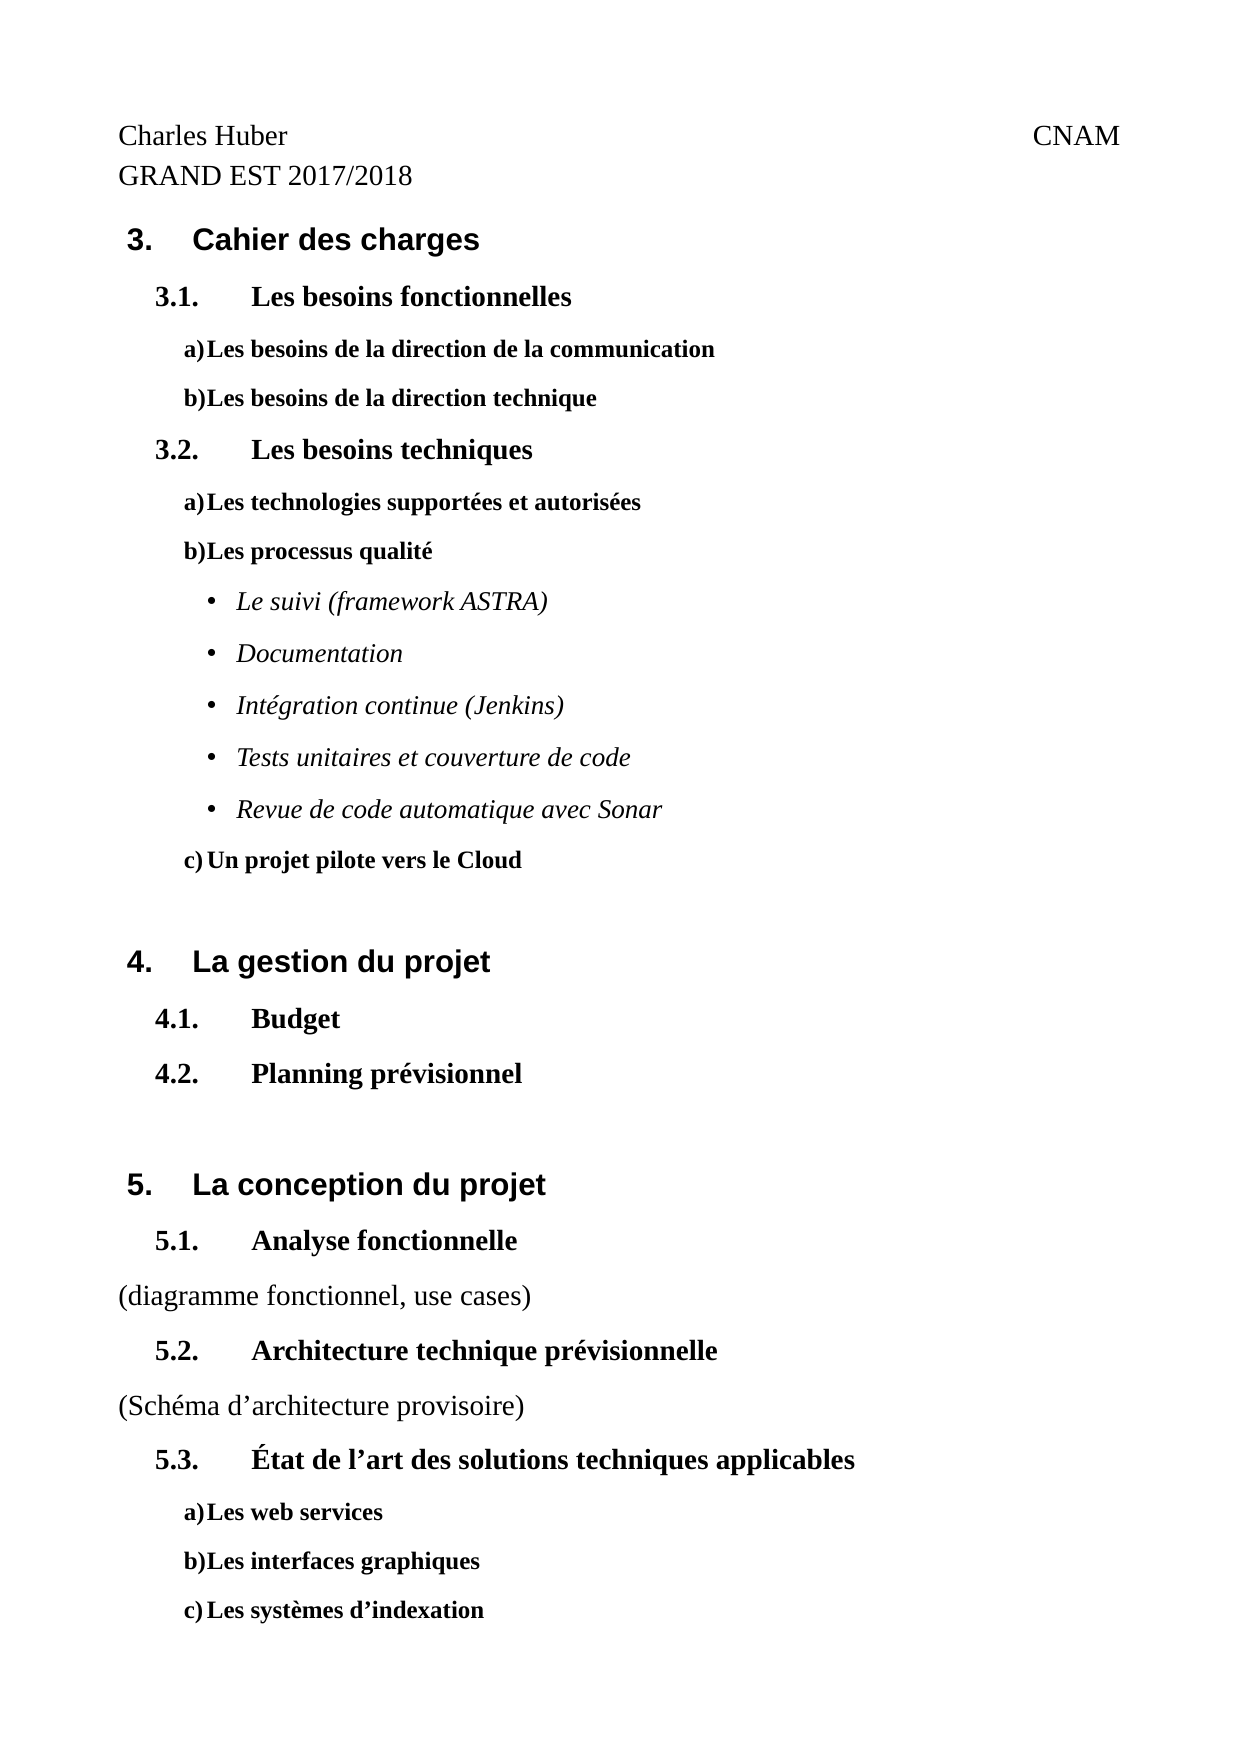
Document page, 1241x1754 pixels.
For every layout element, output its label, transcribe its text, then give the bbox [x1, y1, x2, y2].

subtitle Planning prévisionnel [148, 1056, 1122, 1089]
subtitle Intégration continue (Jenkins) [207, 689, 1122, 720]
subtitle Les besoins fonctionnelles [148, 279, 1122, 313]
text (Schéma d’architecture provisoire) [118, 1388, 1122, 1421]
subtitle Documentation [207, 637, 1122, 668]
subtitle Tests unitaires et couverture de code [207, 741, 1122, 772]
subtitle La conception du projet [118, 1166, 1122, 1201]
subtitle Les processus qualité [177, 536, 1122, 564]
subtitle Budget [148, 1001, 1122, 1035]
subtitle Les besoins techniques [148, 432, 1122, 466]
subtitle Un projet pilote vers le Cloud [177, 845, 1122, 874]
subtitle Analyse fonctionnelle [148, 1223, 1122, 1257]
subtitle Cahier des charges [118, 221, 1122, 257]
subtitle Revue de code automatique avec Sonar [207, 793, 1122, 824]
subtitle Architecture technique prévisionnelle [148, 1333, 1122, 1366]
subtitle La gestion du projet [118, 943, 1122, 979]
subtitle Les besoins de la direction technique [177, 383, 1122, 412]
subtitle Les besoins de la direction de la communication [177, 334, 1122, 363]
subtitle État de l’art des solutions techniques applicables [148, 1442, 1122, 1476]
subtitle Les interfaces graphiques [177, 1546, 1122, 1575]
subtitle Les systèmes d’indexation [177, 1595, 1122, 1624]
text (diagramme fonctionnel, use cases) [118, 1278, 1122, 1312]
subtitle Les technologies supportées et autorisées [177, 487, 1122, 516]
subtitle Le suivi (framework ASTRA) [207, 585, 1122, 616]
subtitle Les web services [177, 1497, 1122, 1526]
